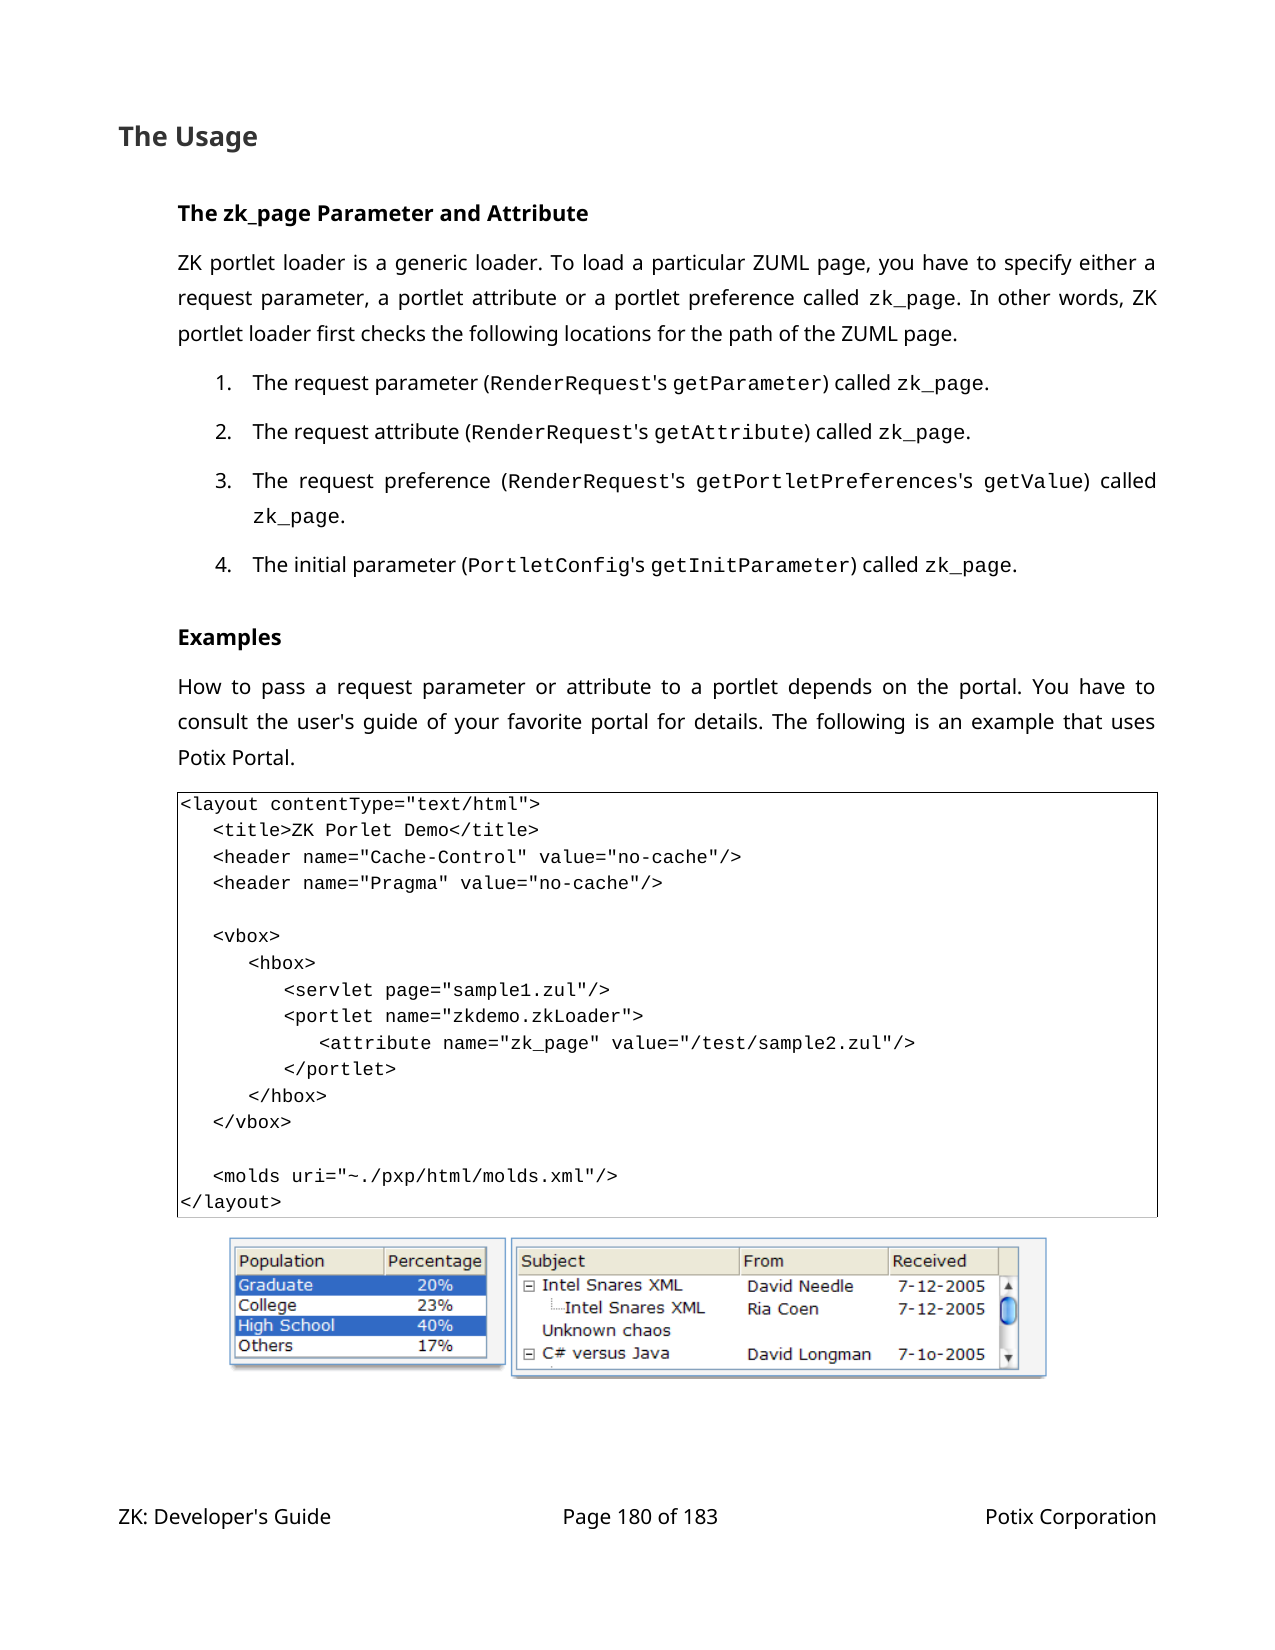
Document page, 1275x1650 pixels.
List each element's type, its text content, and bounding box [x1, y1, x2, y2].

list The request attribute (RenderRequest's getAttribute) called zk_page. [215, 417, 1157, 445]
list The request parameter (RenderRequest's getParameter) called zk_page. [215, 368, 1157, 396]
text <layout contentType="text/html"> <title>ZK Porlet Demo</title> <header name="Cache-Control" value="no-cache"/> <header name="Pragma" value="no-cache"/> <vbox> <hbox> <servlet page="sample1.zul"/> <portlet name="zkdemo.zkLoader"> <attribute name="zk_page" value="/test/sample2.zul"/> </portlet> </hbox> </vbox> <molds uri="~./pxp/html/molds.xml"/> </layout> [178, 793, 1157, 1217]
list The initial parameter (PortletConfig's getInitParameter) called zk_page. [215, 551, 1157, 579]
subtitle The zk_page Parameter and Attribute [177, 197, 1157, 227]
text ZK portlet loader is a generic loader. To load a particular ZUML page, you have to specify either a request parameter, a portlet attribute or a portlet preference called zk_page. In other words, ZK portlet loader first checks the following locations for the path of the ZUML page. [177, 248, 1157, 347]
picture [227, 1235, 1048, 1379]
text How to pass a request parameter or attribute to a portlet depends on the portal. You have to consult the user's guide of your favorite portal for details. The following is an example that uses Potix Portal. [177, 672, 1157, 771]
list The request preference (RenderRequest's getPortletPreferences's getValue) called zk_page. [215, 466, 1157, 530]
subtitle The Usage [118, 118, 1157, 155]
subtitle Examples [177, 622, 1157, 652]
